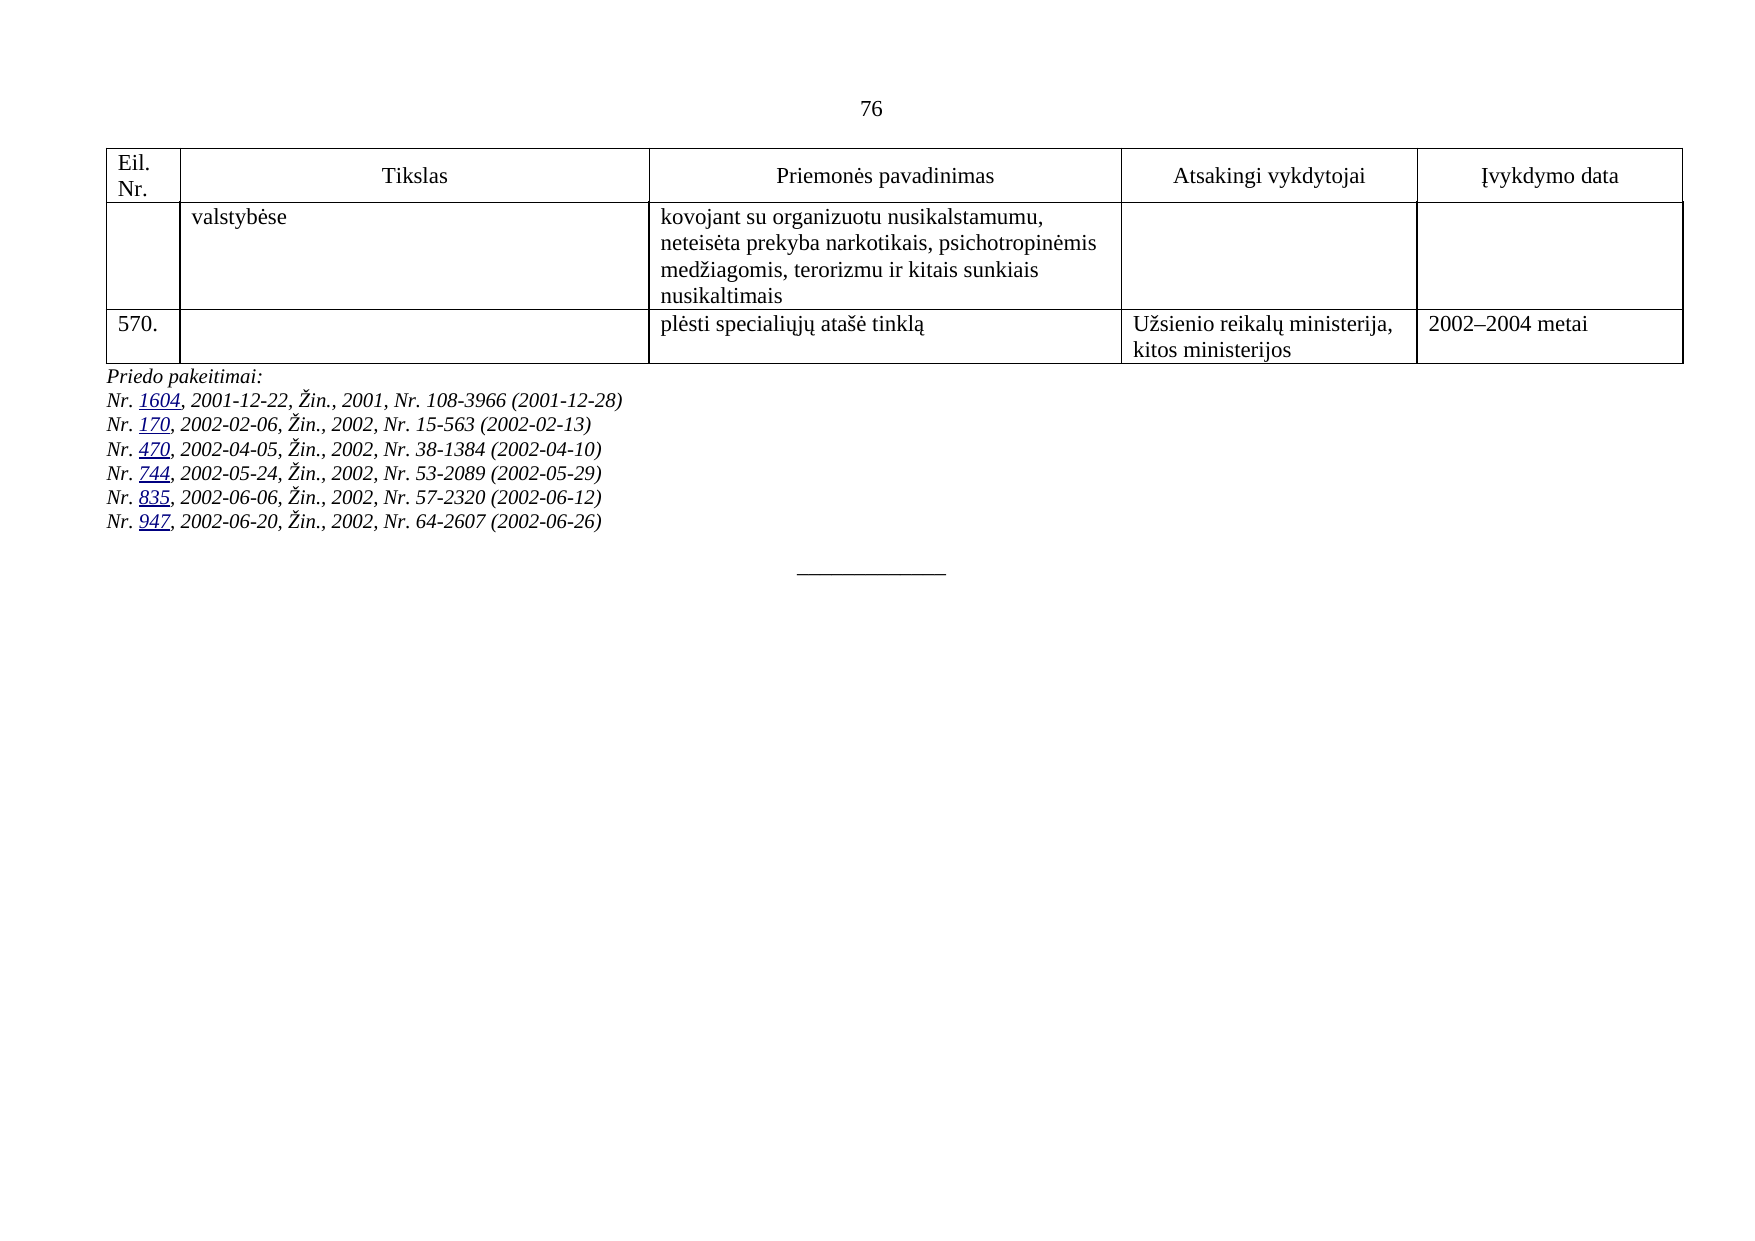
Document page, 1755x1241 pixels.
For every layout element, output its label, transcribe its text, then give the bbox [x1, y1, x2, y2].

table_header Atsakingi vykdytojai [1122, 149, 1417, 201]
text Nr. 1604, 2001-12-22, Žin., 2001, Nr. 108-3966 (2001-12-28) [106, 388, 1636, 412]
table_cell plėsti specialiųjų atašė tinklą [650, 310, 1121, 363]
text Priedo pakeitimai: [106, 364, 1636, 388]
table_cell [107, 310, 179, 363]
text Nr. 170, 2002-02-06, Žin., 2002, Nr. 15-563 (2002-02-13) [106, 412, 1636, 436]
table_header Įvykdymo data [1418, 149, 1682, 201]
table_cell valstybėse [181, 203, 648, 308]
table_cell Užsienio reikalų ministerija, kitos ministerijos [1122, 310, 1416, 363]
table_cell [1122, 203, 1416, 308]
table_header Tikslas [181, 149, 649, 201]
table_header Eil. Nr. [107, 149, 180, 201]
table_cell kovojant su organizuotu nusikalstamumu, neteisėta prekyba narkotikais, psichotropinėmis medžiagomis, terorizmu ir kitais sunkiais nusikaltimais [650, 203, 1121, 308]
table_cell [181, 310, 648, 363]
table_cell [107, 203, 179, 308]
table_cell [1418, 203, 1682, 308]
text ––––––––––––– [106, 559, 1636, 585]
table_cell 2002–2004 metai [1418, 310, 1682, 363]
text Nr. 744, 2002-05-24, Žin., 2002, Nr. 53-2089 (2002-05-29) [106, 461, 1636, 484]
table_header Priemonės pavadinimas [650, 149, 1121, 201]
text Nr. 470, 2002-04-05, Žin., 2002, Nr. 38-1384 (2002-04-10) [106, 436, 1636, 461]
text Nr. 947, 2002-06-20, Žin., 2002, Nr. 64-2607 (2002-06-26) [106, 509, 1636, 533]
text Nr. 835, 2002-06-06, Žin., 2002, Nr. 57-2320 (2002-06-12) [106, 484, 1636, 509]
